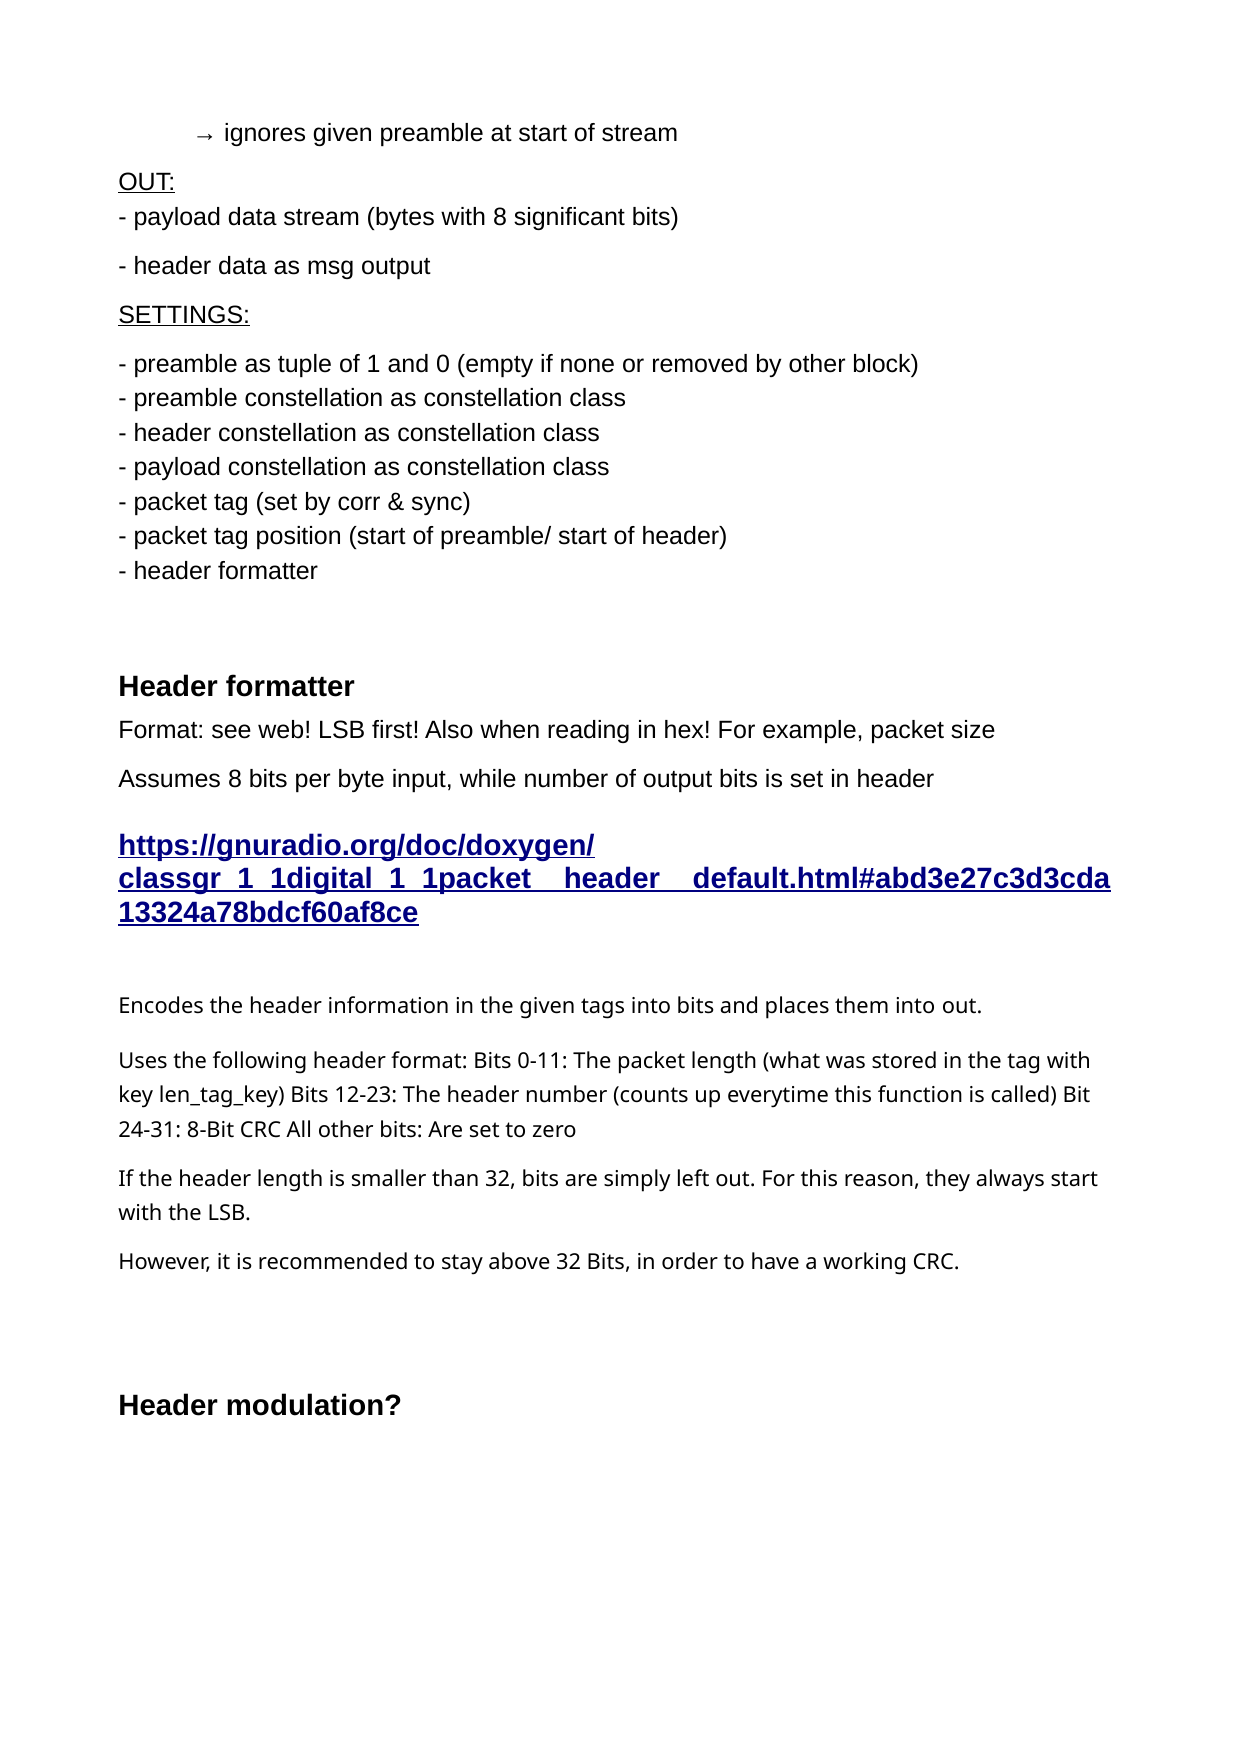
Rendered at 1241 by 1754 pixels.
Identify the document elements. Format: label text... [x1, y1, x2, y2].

text Uses the following header format: Bits 0-11: The packet length (what was stored in the tag with key len_tag_key) Bits 12-23: The header number (counts up everytime this function is called) Bit 24-31: 8-Bit CRC All other bits: Are set to zero [118, 1041, 1122, 1144]
text Encodes the header information in the given tags into bits and places them into out. [118, 990, 1122, 1020]
subtitle Header formatter [118, 668, 1122, 702]
text OUT: - payload data stream (bytes with 8 significant bits) [118, 167, 1122, 230]
subtitle Header modulation? [118, 1354, 1122, 1422]
text → ignores given preamble at start of stream [118, 118, 1122, 147]
text SETTINGS: [118, 300, 1122, 328]
text Assumes 8 bits per byte input, while number of output bits is set in header [118, 764, 1122, 792]
text If the header length is smaller than 32, bits are simply left out. For this reason, they always start with the LSB. [118, 1158, 1122, 1227]
text Format: see web! LSB first! Also when reading in hex! For example, packet size [118, 715, 1122, 743]
text However, it is recommended to stay above 32 Bits, in order to have a working CRC. [118, 1242, 1122, 1276]
text - header data as msg output [118, 251, 1122, 279]
text - preamble as tuple of 1 and 0 (empty if none or removed by other block) - preamble constellation as constellation class - header constellation as constellation class - payload constellation as constellation class - packet tag (set by corr & sync) - packet tag position (start of preamble/ start of header) - header formatter [118, 349, 1122, 584]
subtitle https://gnuradio.org/doc/doxygen/classgr_1_1digital_1_1packet__header__default.html#abd3e27c3d3cda13324a78bdcf60af8ce [118, 827, 1122, 929]
